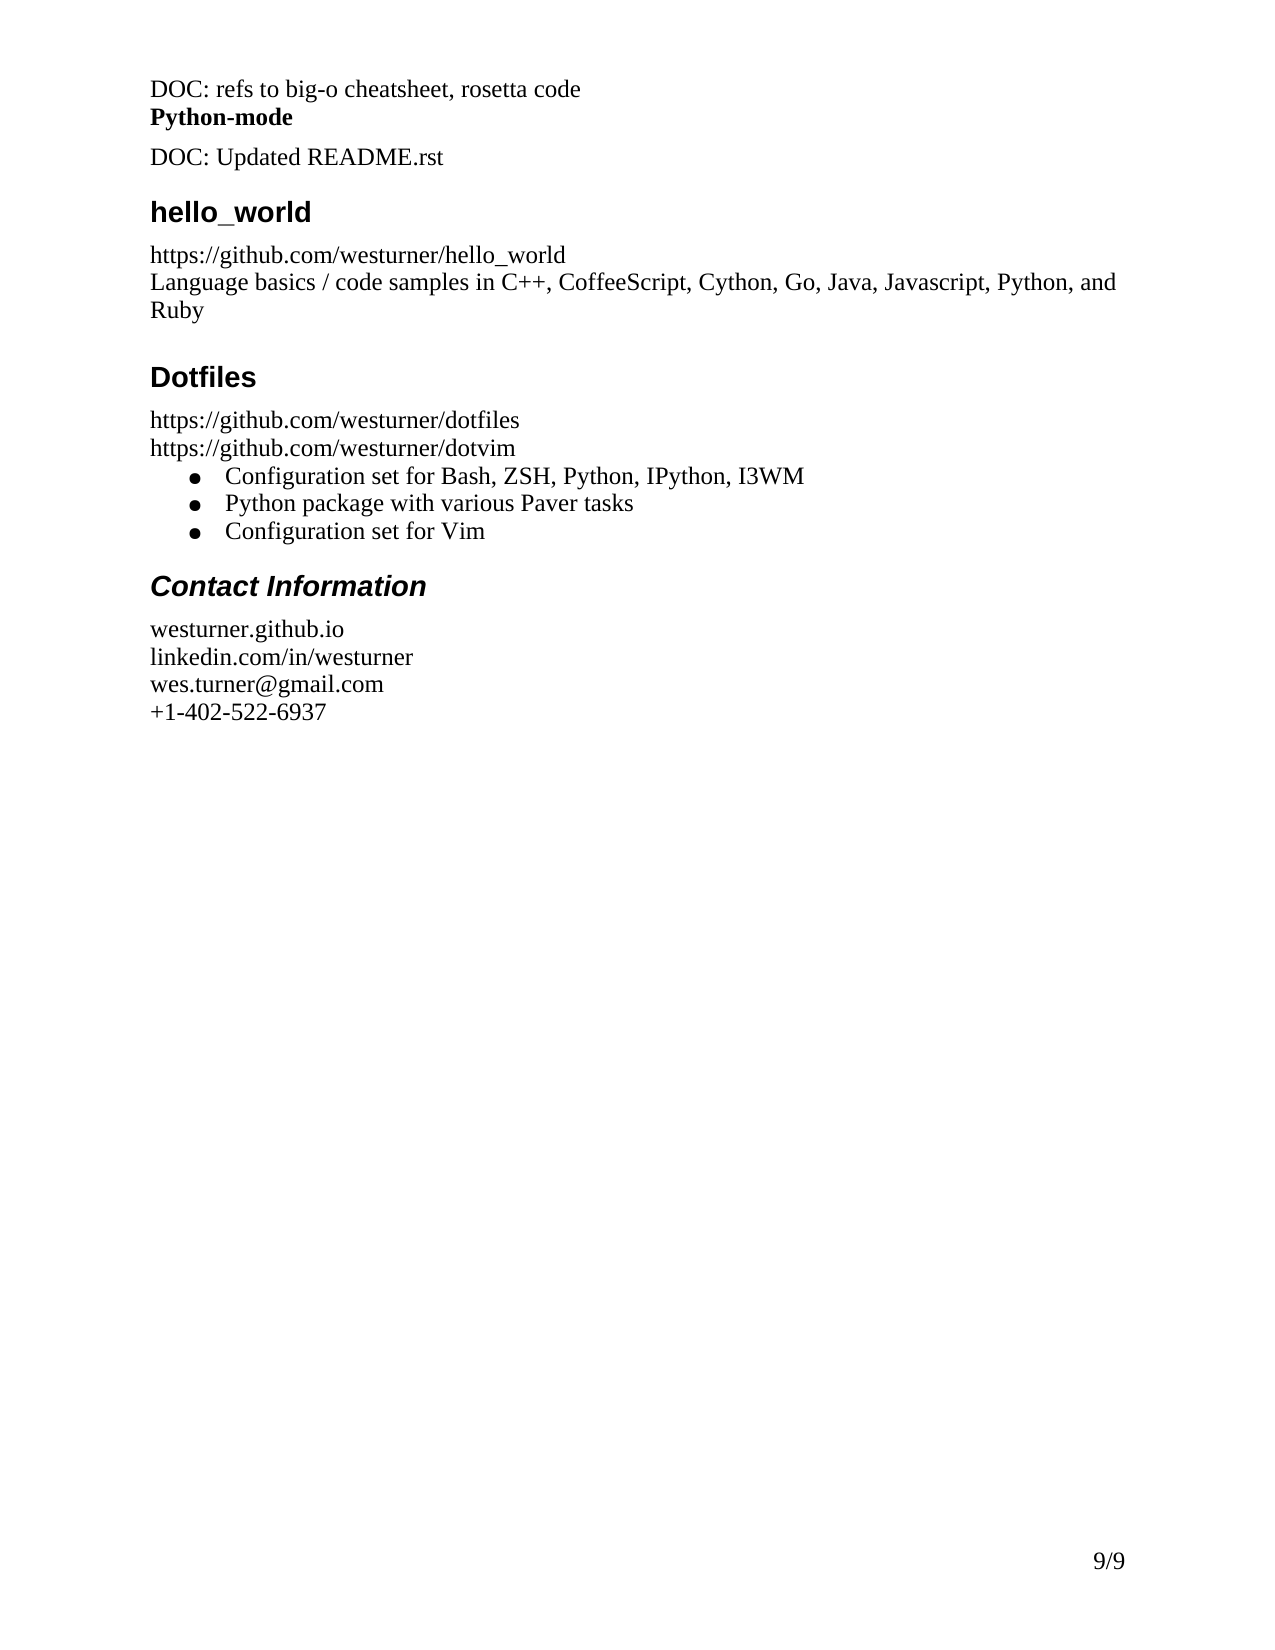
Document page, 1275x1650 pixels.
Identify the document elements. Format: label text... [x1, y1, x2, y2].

list Python package with various Paver tasks [187, 489, 1125, 517]
text DOC: Updated README.rst [150, 143, 1125, 171]
text https://github.com/westurner/hello_world [150, 241, 1125, 268]
text linkedin.com/in/westurner [150, 643, 1125, 671]
list Python-mode [150, 103, 1125, 130]
text https://github.com/westurner/dotfiles [150, 406, 1125, 434]
list Configuration set for Bash, ZSH, Python, IPython, I3WM [187, 462, 1125, 489]
text +1-402-522-6937 [150, 698, 1125, 726]
text wes.turner@gmail.com [150, 671, 1125, 698]
text Language basics / code samples in C++, CoffeeScript, Cython, Go, Java, Javascript, Python, and Ruby [150, 268, 1125, 324]
text westurner.github.io [150, 615, 1125, 643]
subtitle Dotfiles [150, 361, 1125, 394]
subtitle hello_world [150, 196, 1125, 228]
list Configuration set for Vim [187, 517, 1125, 545]
text https://github.com/westurner/dotvim [150, 434, 1125, 462]
text DOC: refs to big-o cheatsheet, rosetta code [150, 75, 1125, 103]
subtitle Contact Information [150, 570, 1125, 603]
